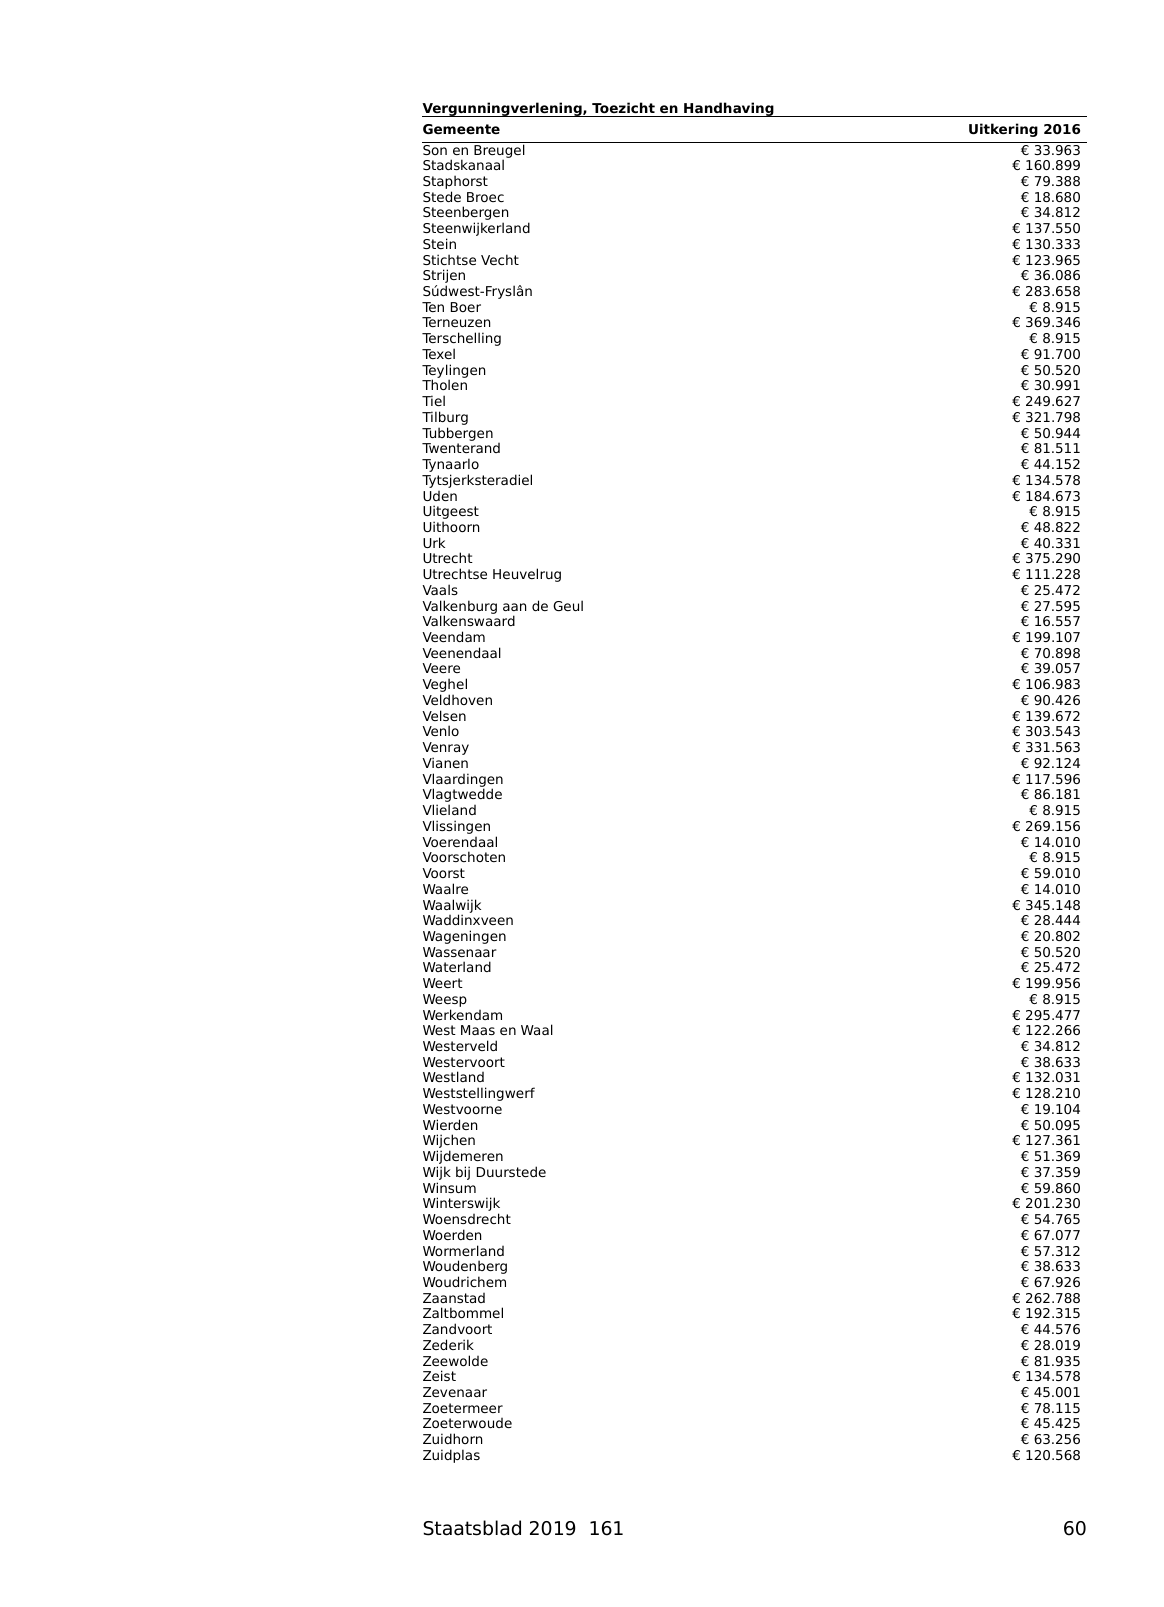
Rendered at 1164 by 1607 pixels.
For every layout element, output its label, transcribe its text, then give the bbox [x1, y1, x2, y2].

table_cell Vlissingen [422, 819, 754, 834]
table_cell € 39.057 [754, 661, 1087, 677]
table_cell € 14.010 [754, 882, 1087, 897]
table_cell € 16.557 [754, 614, 1087, 630]
table_cell Terneuzen [422, 315, 754, 331]
table_cell € 48.822 [754, 520, 1087, 536]
table_cell € 111.228 [754, 567, 1087, 583]
table_cell Voorst [422, 866, 754, 882]
table_cell Terschelling [422, 331, 754, 347]
table_cell € 67.077 [754, 1228, 1087, 1243]
table_cell Vaals [422, 583, 754, 598]
table_cell € 30.991 [754, 378, 1087, 394]
table_cell € 8.915 [754, 803, 1087, 819]
table_cell Woensdrecht [422, 1212, 754, 1228]
table_cell € 50.095 [754, 1118, 1087, 1133]
table_cell € 130.333 [754, 237, 1087, 252]
table_cell € 45.001 [754, 1385, 1087, 1401]
table_cell Strijen [422, 268, 754, 284]
table_cell Teylingen [422, 363, 754, 378]
table_cell Vlagtwedde [422, 787, 754, 803]
table_cell Tholen [422, 378, 754, 394]
table_cell € 28.019 [754, 1338, 1087, 1353]
table_cell Venlo [422, 724, 754, 740]
table_cell € 134.578 [754, 1369, 1087, 1385]
table_cell Twenterand [422, 441, 754, 457]
table_cell Valkenswaard [422, 614, 754, 630]
table_cell € 50.520 [754, 945, 1087, 960]
table_cell Waalwijk [422, 897, 754, 913]
table_cell € 8.915 [754, 992, 1087, 1007]
table_cell € 132.031 [754, 1070, 1087, 1086]
table_cell € 67.926 [754, 1275, 1087, 1291]
table_cell Winterswijk [422, 1196, 754, 1212]
table_cell € 59.860 [754, 1180, 1087, 1196]
table_cell € 36.086 [754, 268, 1087, 284]
table_cell Weert [422, 976, 754, 992]
table_header Vergunningverlening, Toezicht en Handhaving [422, 100, 1087, 116]
table_cell € 38.633 [754, 1259, 1087, 1275]
table_cell € 78.115 [754, 1401, 1087, 1416]
table_cell Zoetermeer [422, 1401, 754, 1416]
table_cell € 44.152 [754, 457, 1087, 473]
table_cell Tiel [422, 394, 754, 410]
table_cell € 321.798 [754, 410, 1087, 425]
table_cell Velsen [422, 709, 754, 724]
table_cell € 201.230 [754, 1196, 1087, 1212]
table_cell € 34.812 [754, 205, 1087, 221]
table_cell Steenbergen [422, 205, 754, 221]
table_cell Zevenaar [422, 1385, 754, 1401]
table_cell € 117.596 [754, 771, 1087, 787]
table_cell Waterland [422, 960, 754, 976]
table_cell Zeist [422, 1369, 754, 1385]
table_cell € 44.576 [754, 1322, 1087, 1338]
table_cell Valkenburg aan de Geul [422, 599, 754, 614]
table_cell € 283.658 [754, 284, 1087, 299]
table_cell € 269.156 [754, 819, 1087, 834]
table_cell € 20.802 [754, 929, 1087, 944]
table_cell € 331.563 [754, 740, 1087, 756]
table_cell Son en Breugel [422, 143, 754, 158]
table_cell € 345.148 [754, 897, 1087, 913]
table_cell € 34.812 [754, 1039, 1087, 1054]
table_cell € 50.520 [754, 363, 1087, 378]
table_cell € 18.680 [754, 190, 1087, 205]
table_cell € 137.550 [754, 221, 1087, 237]
table_cell € 25.472 [754, 960, 1087, 976]
table_cell Uitgeest [422, 504, 754, 520]
table_cell € 8.915 [754, 504, 1087, 520]
table_cell Wijchen [422, 1133, 754, 1149]
table_cell € 19.104 [754, 1102, 1087, 1117]
table_cell Zaanstad [422, 1291, 754, 1306]
table_cell € 369.346 [754, 315, 1087, 331]
table_cell € 120.568 [754, 1448, 1087, 1463]
table_cell Stichtse Vecht [422, 253, 754, 268]
table_cell € 8.915 [754, 331, 1087, 347]
table_cell Westland [422, 1070, 754, 1086]
table_cell Wageningen [422, 929, 754, 944]
table_cell Wormerland [422, 1243, 754, 1259]
table_cell € 40.331 [754, 536, 1087, 551]
table_cell Stein [422, 237, 754, 252]
table_cell Zandvoort [422, 1322, 754, 1338]
table_cell Werkendam [422, 1008, 754, 1023]
table_cell € 8.915 [754, 850, 1087, 866]
table_cell € 249.627 [754, 394, 1087, 410]
table_cell € 262.788 [754, 1291, 1087, 1306]
table_cell € 184.673 [754, 488, 1087, 504]
table_cell Veenendaal [422, 646, 754, 661]
table_cell Veghel [422, 677, 754, 693]
table_cell € 139.672 [754, 709, 1087, 724]
table_cell € 199.956 [754, 976, 1087, 992]
table_cell Tytsjerksteradiel [422, 473, 754, 488]
table_cell Zeewolde [422, 1354, 754, 1369]
table_cell Zuidhorn [422, 1432, 754, 1448]
table_cell Súdwest-Fryslân [422, 284, 754, 299]
table_cell € 92.124 [754, 756, 1087, 771]
table_cell Wijk bij Duurstede [422, 1165, 754, 1180]
table_cell € 81.935 [754, 1354, 1087, 1369]
table_cell Waalre [422, 882, 754, 897]
table_cell € 303.543 [754, 724, 1087, 740]
table_cell € 38.633 [754, 1055, 1087, 1070]
table_cell Utrecht [422, 551, 754, 567]
table_cell € 86.181 [754, 787, 1087, 803]
table_cell € 37.359 [754, 1165, 1087, 1180]
table_cell € 50.944 [754, 425, 1087, 441]
table_cell Zuidplas [422, 1448, 754, 1463]
table_cell Veendam [422, 630, 754, 646]
table_cell € 160.899 [754, 158, 1087, 174]
table_cell € 81.511 [754, 441, 1087, 457]
table_cell Weesp [422, 992, 754, 1007]
table_cell Woerden [422, 1228, 754, 1243]
table_cell Westerveld [422, 1039, 754, 1054]
table_cell Stadskanaal [422, 158, 754, 174]
table_cell € 91.700 [754, 347, 1087, 362]
table_cell Zaltbommel [422, 1306, 754, 1322]
table_cell € 33.963 [754, 143, 1087, 158]
table_cell Urk [422, 536, 754, 551]
table_cell € 128.210 [754, 1086, 1087, 1102]
table_cell € 27.595 [754, 599, 1087, 614]
table_cell € 79.388 [754, 174, 1087, 189]
table_cell Venray [422, 740, 754, 756]
table_cell € 51.369 [754, 1149, 1087, 1165]
table_cell Veere [422, 661, 754, 677]
table_cell Woudrichem [422, 1275, 754, 1291]
table_cell Vianen [422, 756, 754, 771]
table_cell € 54.765 [754, 1212, 1087, 1228]
table_cell Wassenaar [422, 945, 754, 960]
table_cell Weststellingwerf [422, 1086, 754, 1102]
table_cell € 8.915 [754, 300, 1087, 315]
table_cell Westvoorne [422, 1102, 754, 1117]
table_cell € 70.898 [754, 646, 1087, 661]
table_cell € 375.290 [754, 551, 1087, 567]
table_cell € 63.256 [754, 1432, 1087, 1448]
table_cell € 28.444 [754, 913, 1087, 929]
table_cell Zoeterwoude [422, 1416, 754, 1432]
table_cell West Maas en Waal [422, 1023, 754, 1039]
table_cell Utrechtse Heuvelrug [422, 567, 754, 583]
table_cell Steenwijkerland [422, 221, 754, 237]
table_cell € 59.010 [754, 866, 1087, 882]
table_cell Waddinxveen [422, 913, 754, 929]
table_cell Vlaardingen [422, 771, 754, 787]
table_cell Uithoorn [422, 520, 754, 536]
table_cell Staphorst [422, 174, 754, 189]
table_cell € 57.312 [754, 1243, 1087, 1259]
table_cell € 199.107 [754, 630, 1087, 646]
table_cell € 106.983 [754, 677, 1087, 693]
table_cell Uitkering 2016 [754, 117, 1087, 142]
table_cell € 45.425 [754, 1416, 1087, 1432]
table_cell Wijdemeren [422, 1149, 754, 1165]
table_cell Tynaarlo [422, 457, 754, 473]
table_cell € 192.315 [754, 1306, 1087, 1322]
table_cell Tilburg [422, 410, 754, 425]
table_cell € 90.426 [754, 693, 1087, 708]
table_cell Westervoort [422, 1055, 754, 1070]
table_cell € 134.578 [754, 473, 1087, 488]
table_cell Zederik [422, 1338, 754, 1353]
table_cell Voorschoten [422, 850, 754, 866]
table_cell € 14.010 [754, 834, 1087, 850]
table_cell Wierden [422, 1118, 754, 1133]
table_cell € 123.965 [754, 253, 1087, 268]
table_cell Veldhoven [422, 693, 754, 708]
table_cell Tubbergen [422, 425, 754, 441]
table_cell Woudenberg [422, 1259, 754, 1275]
table_cell Voerendaal [422, 834, 754, 850]
table_cell € 25.472 [754, 583, 1087, 598]
table_cell Gemeente [422, 117, 754, 142]
table_cell Winsum [422, 1180, 754, 1196]
table_cell Texel [422, 347, 754, 362]
table_cell € 127.361 [754, 1133, 1087, 1149]
table_cell € 295.477 [754, 1008, 1087, 1023]
table_cell Stede Broec [422, 190, 754, 205]
table_cell € 122.266 [754, 1023, 1087, 1039]
table_cell Ten Boer [422, 300, 754, 315]
table_cell Uden [422, 488, 754, 504]
table_cell Vlieland [422, 803, 754, 819]
